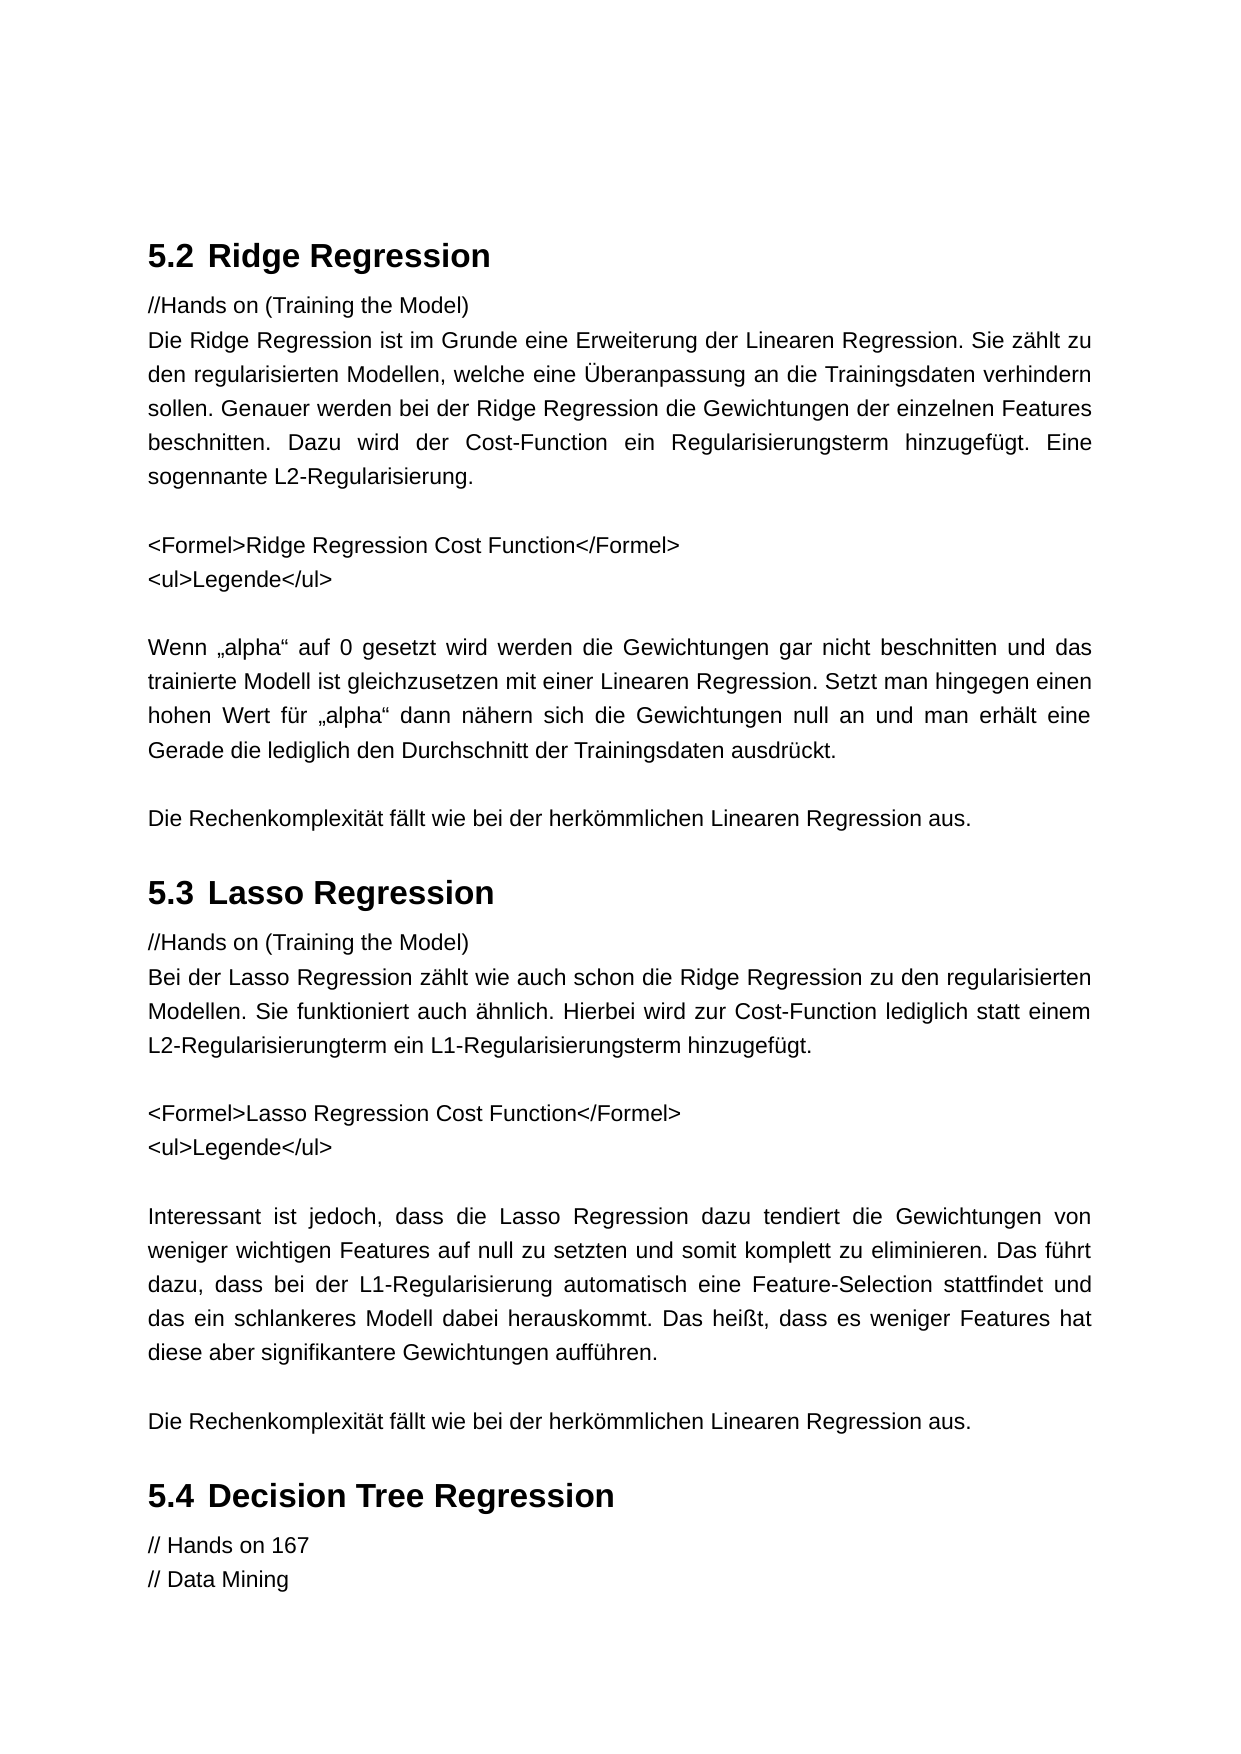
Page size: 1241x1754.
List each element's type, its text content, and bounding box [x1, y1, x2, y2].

subtitle Ridge Regression [148, 236, 1092, 275]
text <ul>Legende</ul> [148, 566, 1092, 592]
text Bei der Lasso Regression zählt wie auch schon die Ridge Regression zu den regularisierten Modellen. Sie funktioniert auch ähnlich. Hierbei wird zur Cost-Function lediglich statt einem L2-Regularisierungterm ein L1-Regularisierungsterm hinzugefügt. [148, 963, 1092, 1058]
text Die Rechenkomplexität fällt wie bei der herkömmlichen Linearen Regression aus. [148, 1408, 1092, 1434]
text <ul>Legende</ul> [148, 1134, 1092, 1161]
text <Formel>Ridge Regression Cost Function</Formel> [148, 532, 1092, 558]
text // Data Mining [148, 1566, 1092, 1593]
text Wenn „alpha“ auf 0 gesetzt wird werden die Gewichtungen gar nicht beschnitten und das trainierte Modell ist gleichzusetzen mit einer Linearen Regression. Setzt man hingegen einen hohen Wert für „alpha“ dann nähern sich die Gewichtungen null an und man erhält eine Gerade die lediglich den Durchschnitt der Trainingsdaten ausdrückt. [148, 634, 1092, 763]
text Interessant ist jedoch, dass die Lasso Regression dazu tendiert die Gewichtungen von weniger wichtigen Features auf null zu setzten und somit komplett zu eliminieren. Das führt dazu, dass bei der L1-Regularisierung automatisch eine Feature-Selection stattfindet und das ein schlankeres Modell dabei herauskommt. Das heißt, dass es weniger Features hat diese aber signifikantere Gewichtungen aufführen. [148, 1203, 1092, 1366]
text Die Ridge Regression ist im Grunde eine Erweiterung der Linearen Regression. Sie zählt zu den regularisierten Modellen, welche eine Überanpassung an die Trainingsdaten verhindern sollen. Genauer werden bei der Ridge Regression die Gewichtungen der einzelnen Features beschnitten. Dazu wird der Cost-Function ein Regularisierungsterm hinzugefügt. Eine sogennante L2-Regularisierung. [148, 327, 1092, 489]
text Die Rechenkomplexität fällt wie bei der herkömmlichen Linearen Regression aus. [148, 805, 1092, 831]
text //Hands on (Training the Model) [148, 292, 1092, 319]
text // Hands on 167 [148, 1532, 1092, 1558]
subtitle Lasso Regression [148, 873, 1092, 912]
text //Hands on (Training the Model) [148, 929, 1092, 956]
text <Formel>Lasso Regression Cost Function</Formel> [148, 1100, 1092, 1127]
subtitle Decision Tree Regression [148, 1476, 1092, 1514]
